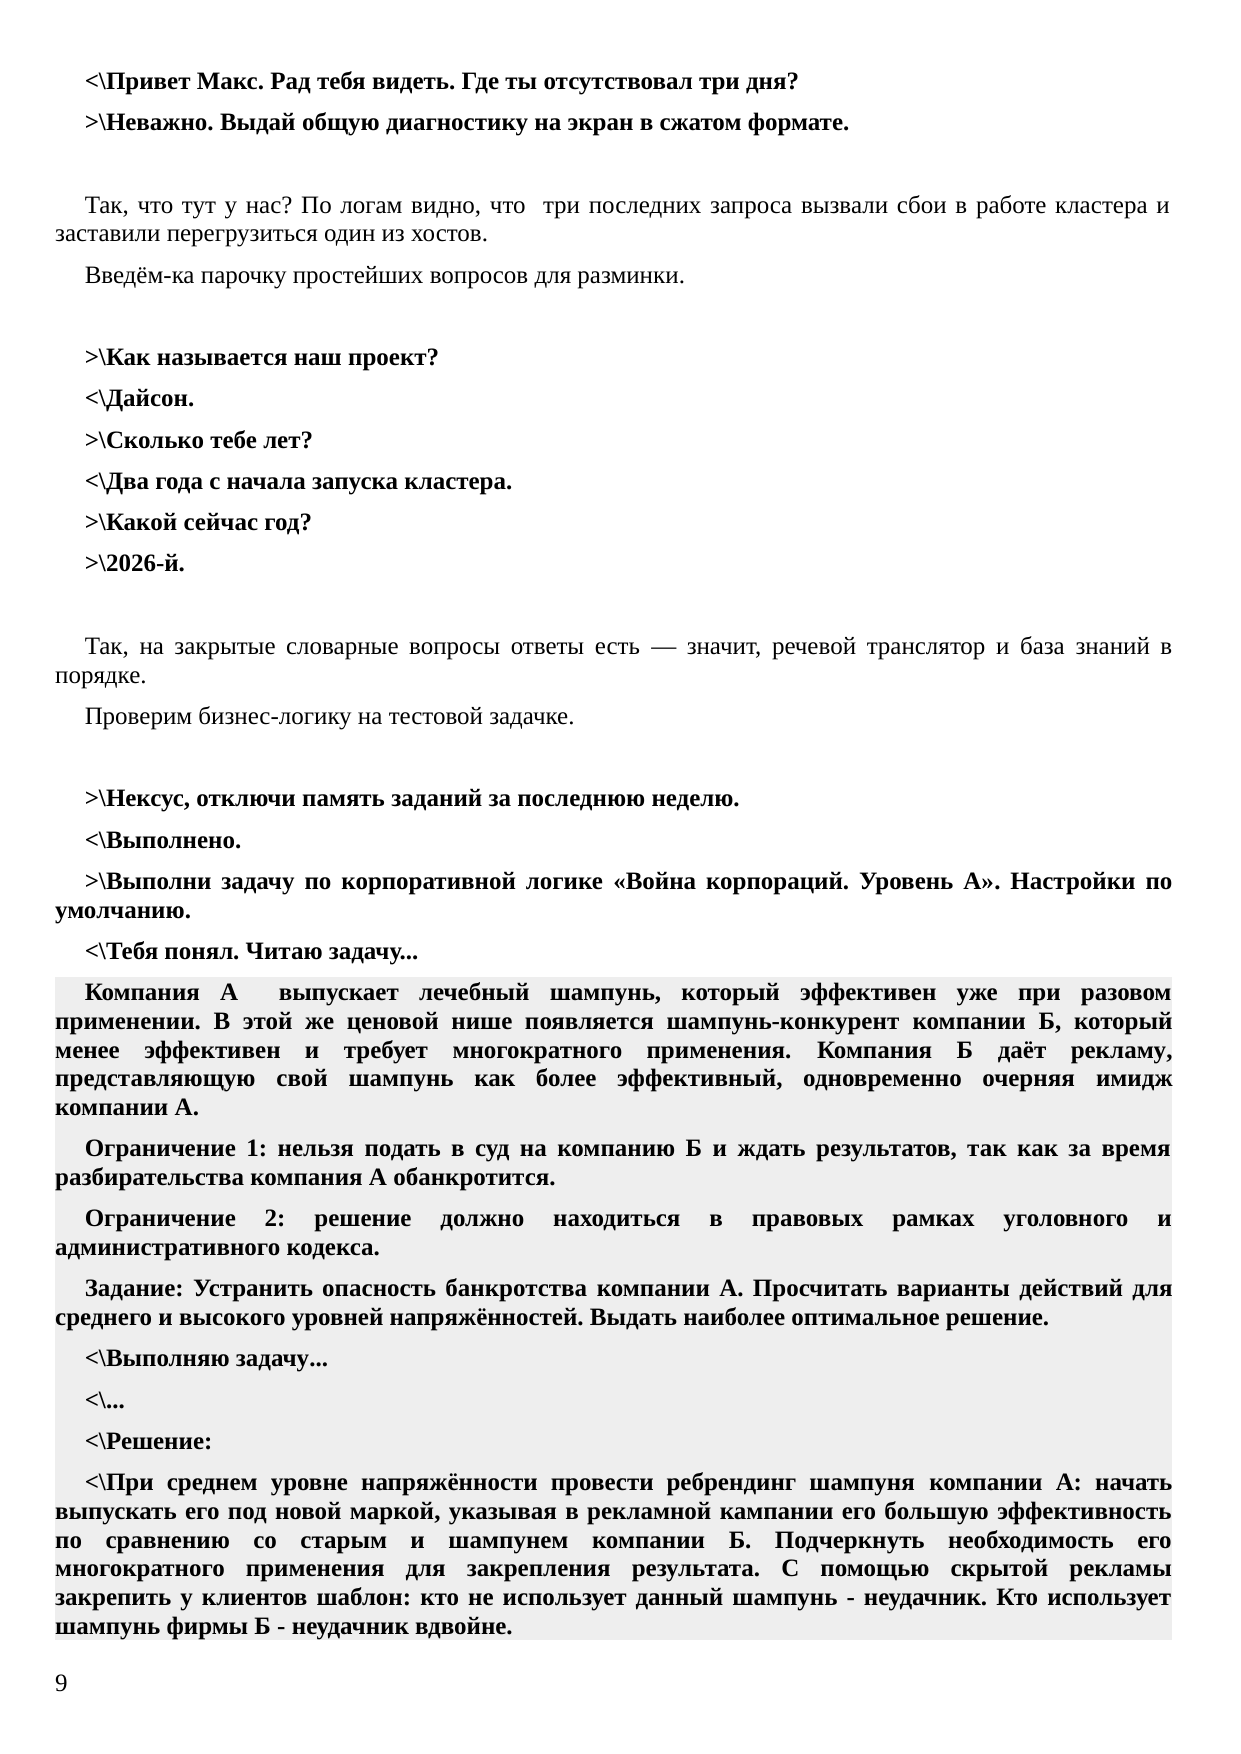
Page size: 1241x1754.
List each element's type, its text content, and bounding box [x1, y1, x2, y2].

text <\Решение: [55, 1426, 1172, 1455]
text >\Какой сейчас год? [55, 507, 1172, 536]
text >\2026-й. [55, 548, 1172, 577]
text Введём-ка парочку простейших вопросов для разминки. [55, 260, 1172, 288]
text Так, что тут у нас? По логам видно, что три последних запроса вызвали сбои в работе кластера и заставили перегрузиться один из хостов. [55, 190, 1172, 247]
text <\Два года с начала запуска кластера. [55, 466, 1172, 495]
text <\... [55, 1385, 1172, 1413]
text <\Выполняю задачу... [55, 1343, 1172, 1372]
text >\Как называется наш проект? [55, 342, 1172, 371]
text <\Тебя понял. Читаю задачу... [55, 936, 1172, 965]
text <\Выполнено. [55, 825, 1172, 853]
text Проверим бизнес-логику на тестовой задачке. [55, 701, 1172, 730]
text >\Неважно. Выдай общую диагностику на экран в сжатом формате. [55, 107, 1172, 136]
text >\Сколько тебе лет? [55, 425, 1172, 453]
text Задание: Устранить опасность банкротства компании А. Просчитать варианты действий для среднего и высокого уровней напряжённостей. Выдать наиболее оптимальное решение. [55, 1273, 1172, 1331]
text Ограничение 2: решение должно находиться в правовых рамках уголовного и административного кодекса. [55, 1203, 1172, 1261]
text Ограничение 1: нельзя подать в суд на компанию Б и ждать результатов, так как за время разбирательства компания А обанкротится. [55, 1133, 1172, 1191]
text >\Нексус, отключи память заданий за последнюю неделю. [55, 783, 1172, 812]
text Компания А выпускает лечебный шампунь, который эффективен уже при разовом применении. В этой же ценовой нише появляется шампунь-конкурент компании Б, который менее эффективен и требует многократного применения. Компания Б даёт рекламу, представляющую свой шампунь как более эффективный, одновременно очерняя имидж компании А. [55, 977, 1172, 1121]
text <\Дайсон. [55, 383, 1172, 412]
text <\При среднем уровне напряжённости провести ребрендинг шампуня компании А: начать выпускать его под новой маркой, указывая в рекламной кампании его большую эффективность по сравнению со старым и шампунем компании Б. Подчеркнуть необходимость его многократного применения для закрепления результата. С помощью скрытой рекламы закрепить у клиентов шаблон: кто не использует данный шампунь - неудачник. Кто использует шампунь фирмы Б - неудачник вдвойне. [55, 1467, 1172, 1640]
text <\Привет Макс. Рад тебя видеть. Где ты отсутствовал три дня? [55, 66, 1172, 95]
text Так, на закрытые словарные вопросы ответы есть — значит, речевой транслятор и база знаний в порядке. [55, 631, 1172, 688]
text >\Выполни задачу по корпоративной логике «Война корпораций. Уровень А». Настройки по умолчанию. [55, 866, 1172, 923]
